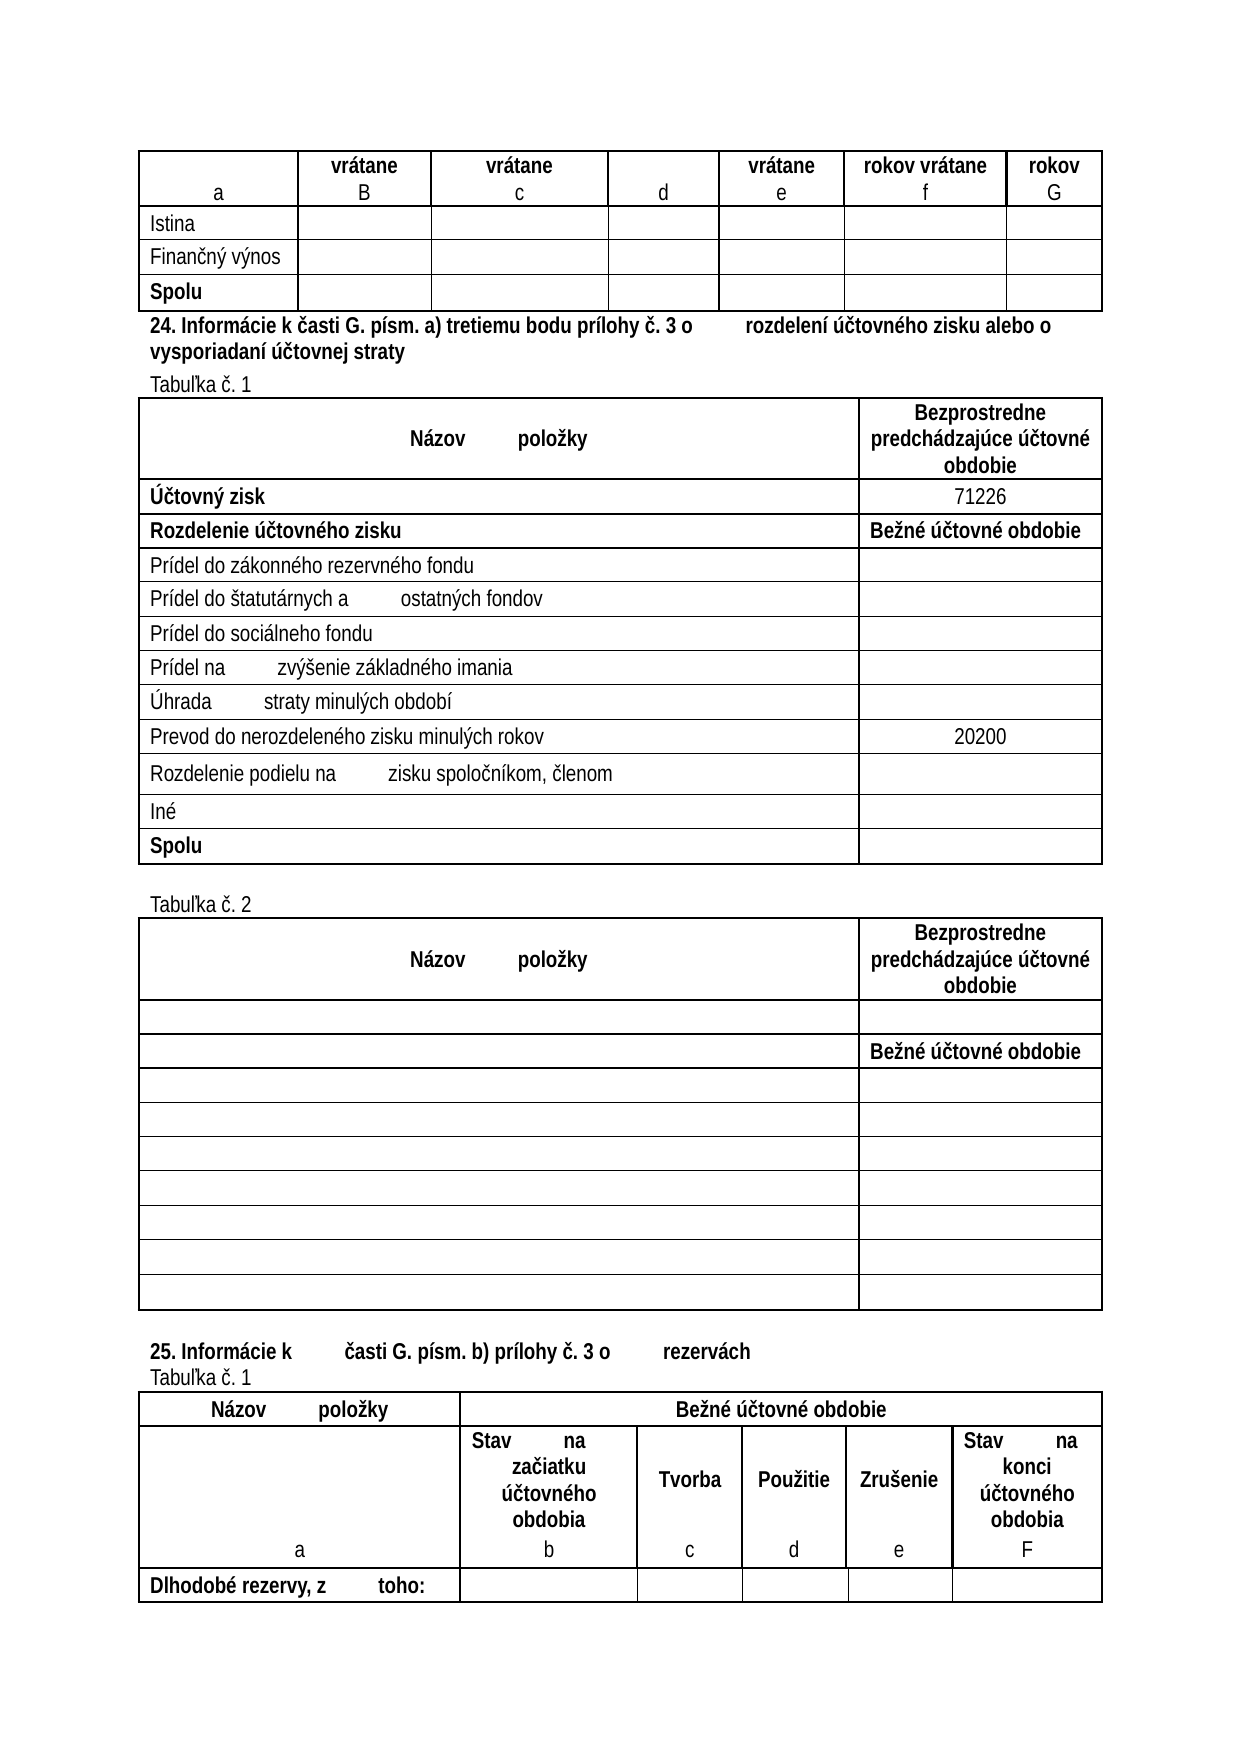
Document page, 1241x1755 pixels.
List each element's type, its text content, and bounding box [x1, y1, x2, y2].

table_cell a [140, 179, 297, 205]
table_cell Prevod do nerozdeleného zisku minulých rokov [140, 720, 858, 753]
table_cell [860, 829, 1101, 862]
table_cell [743, 1569, 848, 1601]
table_cell a [140, 1533, 459, 1567]
table_cell [860, 795, 1101, 828]
table_header Názov položky [140, 1393, 459, 1425]
table_header Bezprostredne predchádzajúce účtovné obdobie [860, 399, 1101, 478]
table_header Názov položky [140, 399, 858, 478]
text Tabuľka č. 1 [150, 371, 1090, 397]
table_cell Prídel do zákonného rezervného fondu [140, 549, 858, 581]
table_header Bežné účtovné obdobie [461, 1393, 1101, 1425]
table_cell [1007, 240, 1101, 273]
table_cell [720, 240, 844, 273]
table_cell G [1008, 179, 1101, 205]
table_cell [860, 1206, 1101, 1239]
table_cell [845, 207, 1006, 239]
table_cell Stav na začiatku účtovného obdobia [461, 1427, 636, 1532]
table_cell [140, 1275, 858, 1309]
table_cell F [954, 1533, 1101, 1567]
table_cell [140, 1069, 858, 1102]
table_cell [140, 1171, 858, 1205]
table_cell B [299, 179, 430, 205]
table_cell [860, 582, 1101, 616]
table_cell [140, 1240, 858, 1273]
table_cell Stav na konci účtovného obdobia [954, 1427, 1101, 1532]
table_cell [849, 1569, 952, 1601]
table_cell Tvorba [638, 1427, 741, 1532]
table_cell [432, 240, 608, 273]
table_cell Spolu [140, 275, 297, 309]
table_header Názov položky [140, 919, 858, 998]
table_cell [140, 1035, 858, 1067]
table_cell [609, 207, 718, 239]
table_cell Použitie [743, 1427, 845, 1532]
table_cell d [609, 179, 718, 205]
table_cell Rozdelenie účtovného zisku [140, 515, 858, 547]
table_cell rokov vrátane [845, 152, 1005, 178]
table_cell Účtovný zisk [140, 480, 858, 512]
table_cell [609, 275, 718, 309]
table_cell c [638, 1533, 741, 1567]
table_cell b [461, 1533, 636, 1567]
table_cell [609, 152, 718, 178]
table_cell Bežné účtovné obdobie [860, 515, 1101, 547]
table_cell [609, 240, 718, 273]
table_cell vrátane [432, 152, 607, 178]
table_cell Finančný výnos [140, 240, 297, 273]
table_cell [860, 1103, 1101, 1136]
table_cell [140, 1137, 858, 1170]
subtitle 24. Informácie k časti G. písm. a) tretiemu bodu prílohy č. 3 o rozdelení účtovného zisku alebo o vysporiadaní účtovnej straty [150, 312, 1090, 364]
table_cell [299, 207, 431, 239]
subtitle 25. Informácie k časti G. písm. b) prílohy č. 3 o rezervách [150, 1338, 1090, 1364]
table_cell [860, 1171, 1101, 1205]
table_cell [140, 1103, 858, 1136]
table_cell [860, 685, 1101, 719]
text Tabuľka č. 1 [150, 1364, 1090, 1391]
table_cell [860, 754, 1101, 794]
table_cell [860, 651, 1101, 684]
table_cell [140, 1427, 459, 1532]
table_cell rokov [1008, 152, 1101, 178]
table_cell e [720, 179, 843, 205]
table_cell d [743, 1533, 845, 1567]
table_cell [860, 1001, 1101, 1033]
table_cell f [845, 179, 1005, 205]
table_cell [432, 275, 608, 309]
table_cell [140, 1206, 858, 1239]
table_cell Rozdelenie podielu na zisku spoločníkom, členom [140, 754, 858, 794]
table_cell [1007, 207, 1101, 239]
table_cell Spolu [140, 829, 858, 862]
table_cell Dlhodobé rezervy, z toho: [140, 1569, 459, 1601]
table_cell vrátane [720, 152, 843, 178]
table_cell Iné [140, 795, 858, 828]
table_cell [845, 240, 1006, 273]
table_cell [720, 207, 844, 239]
table_cell [638, 1569, 742, 1601]
table_cell e [847, 1533, 951, 1567]
table_cell [860, 617, 1101, 650]
table_cell [860, 1275, 1101, 1309]
table_cell [299, 275, 431, 309]
table_cell 71226 [860, 480, 1101, 512]
table_cell [860, 1069, 1101, 1102]
table_cell [860, 549, 1101, 581]
table_cell Prídel do sociálneho fondu [140, 617, 858, 650]
table_cell [860, 1240, 1101, 1273]
table_cell [299, 240, 431, 273]
table_cell [461, 1569, 637, 1601]
table_cell [860, 1137, 1101, 1170]
table_header Bezprostredne predchádzajúce účtovné obdobie [860, 919, 1101, 998]
table_cell c [432, 179, 607, 205]
table_cell Bežné účtovné obdobie [860, 1035, 1101, 1067]
table_cell Prídel na zvýšenie základného imania [140, 651, 858, 684]
table_cell [140, 152, 297, 178]
table_cell 20200 [860, 720, 1101, 753]
table_cell [953, 1569, 1101, 1601]
table_cell [845, 275, 1006, 309]
table_cell Prídel do štatutárnych a ostatných fondov [140, 582, 858, 616]
table_cell [1007, 275, 1101, 309]
table_cell [720, 275, 844, 309]
table_cell Istina [140, 207, 297, 239]
table_cell Úhrada straty minulých období [140, 685, 858, 719]
table_cell [140, 1001, 858, 1033]
table_cell vrátane [299, 152, 430, 178]
table_cell Zrušenie [847, 1427, 951, 1532]
table_cell [432, 207, 608, 239]
text Tabuľka č. 2 [150, 891, 1090, 917]
